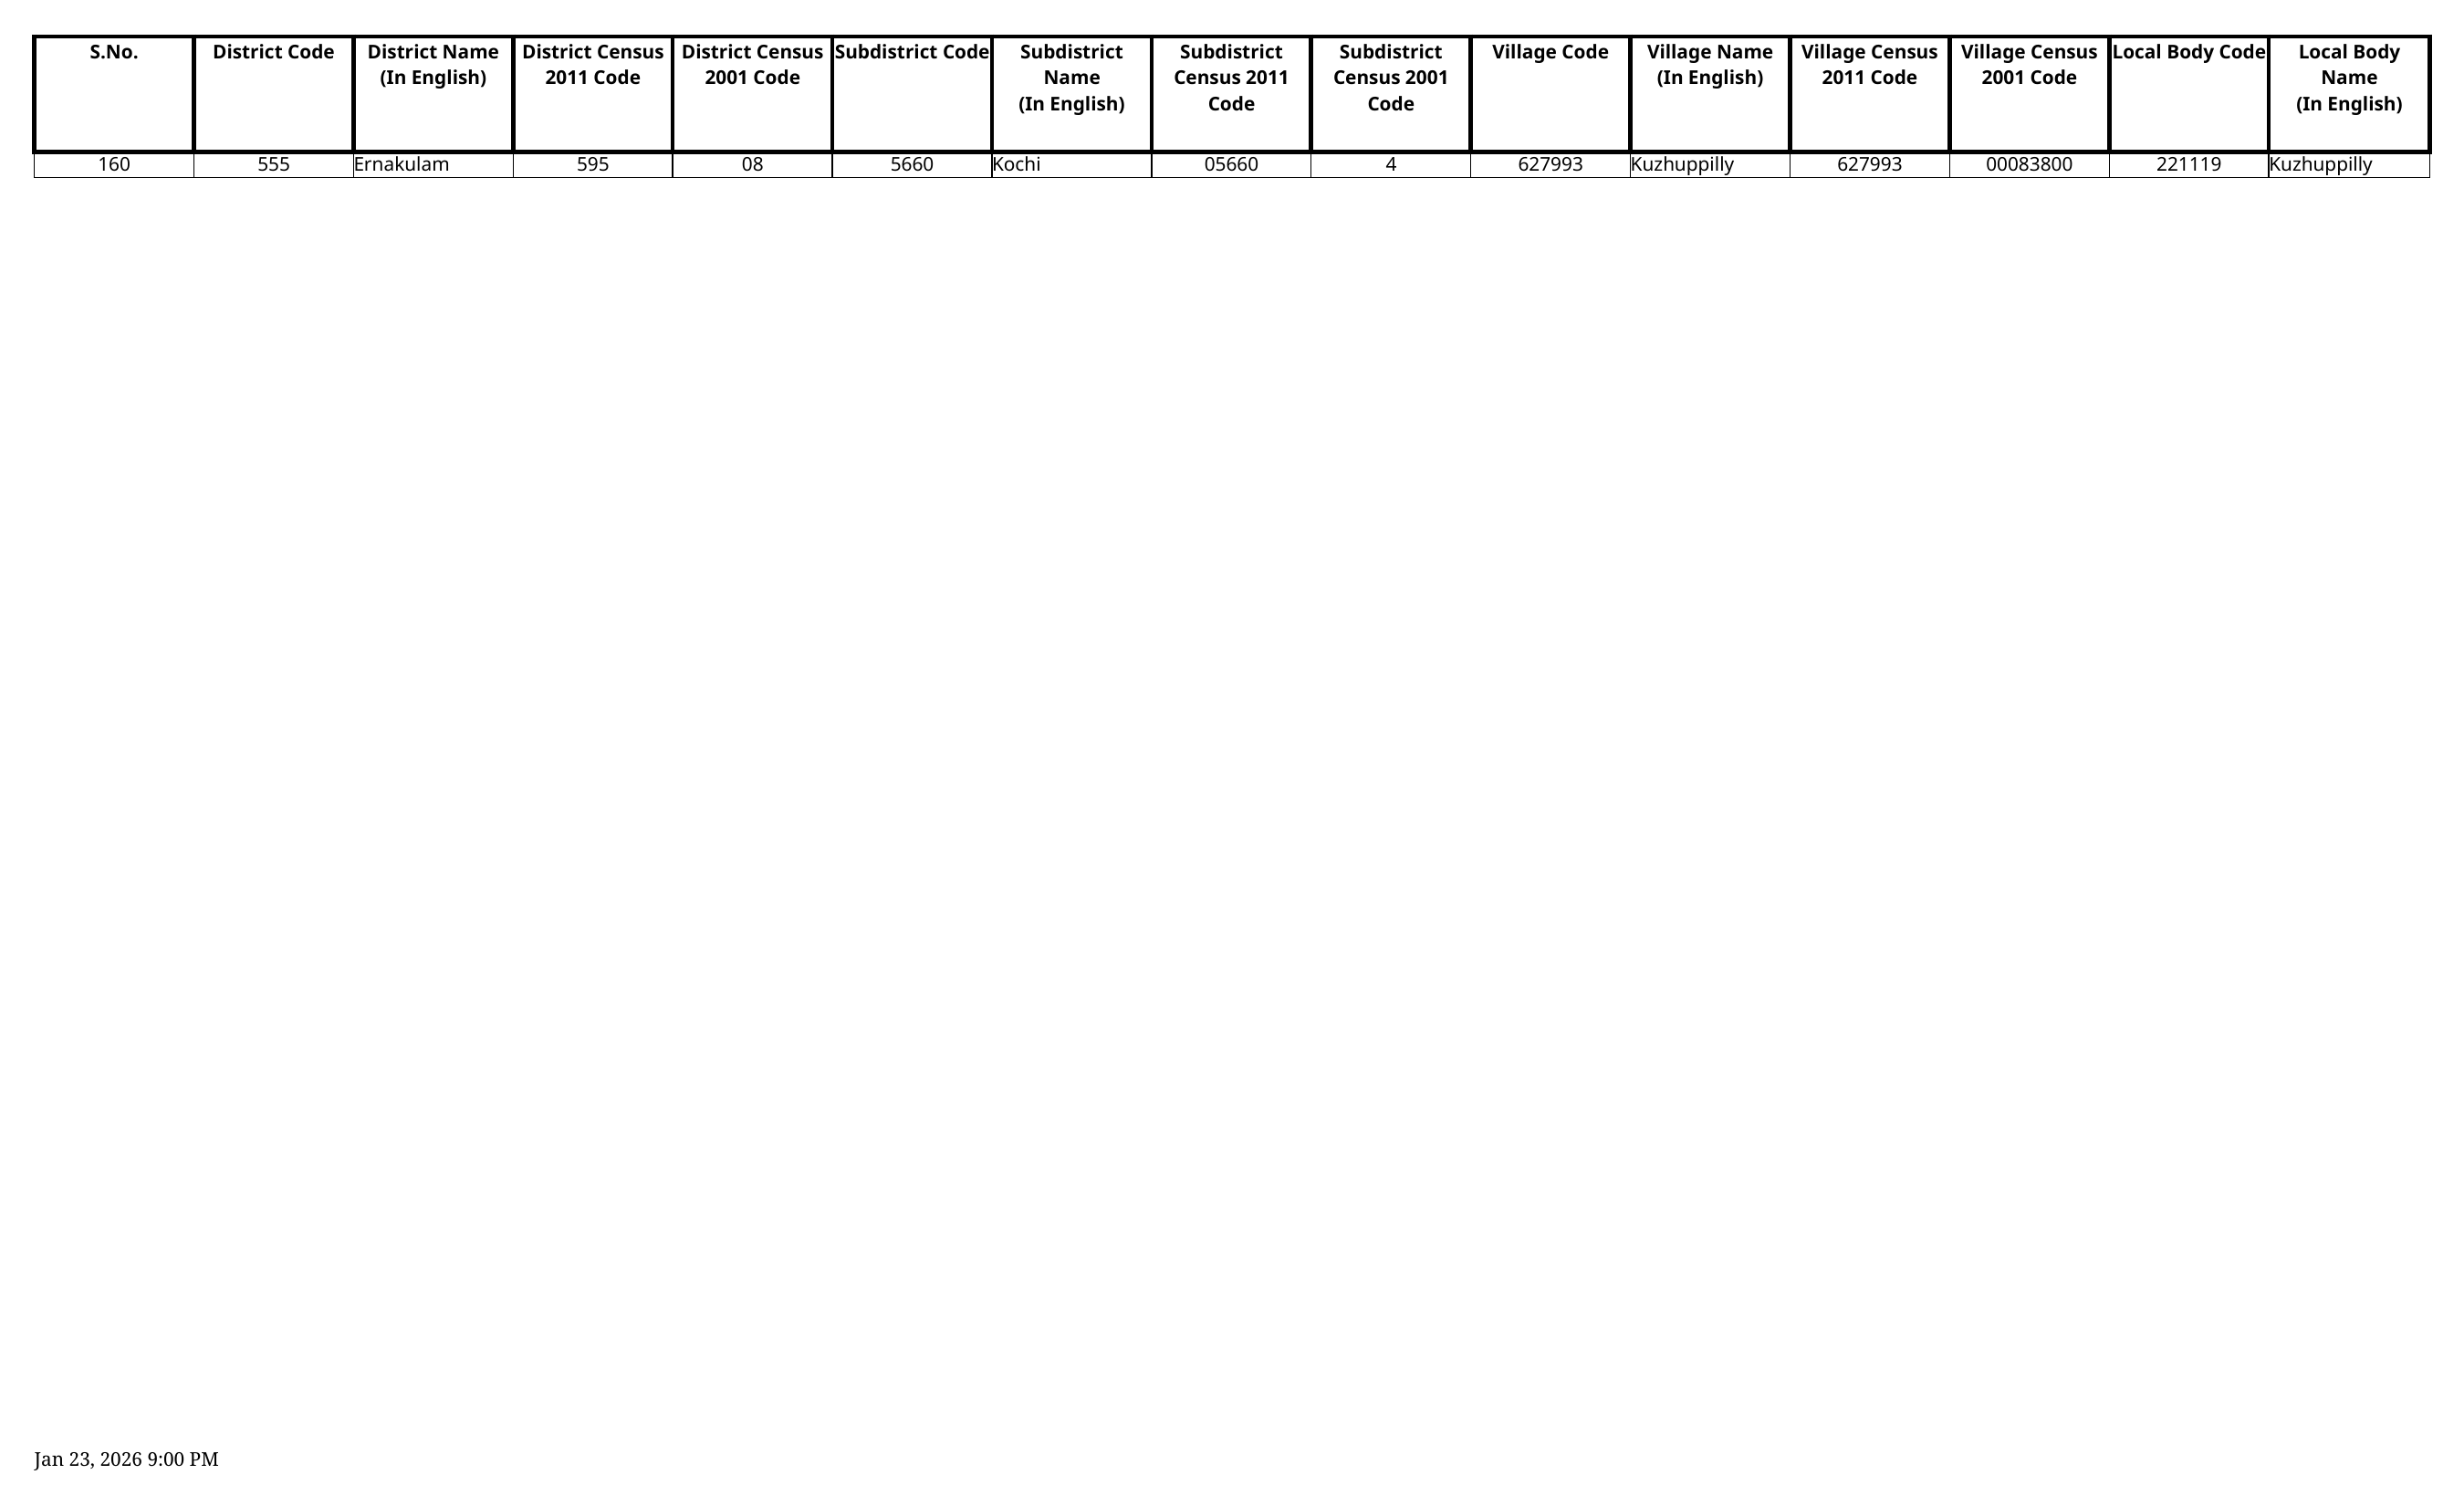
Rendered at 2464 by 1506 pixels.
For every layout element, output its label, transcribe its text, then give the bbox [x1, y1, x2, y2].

table_cell 221119 [2110, 154, 2268, 177]
table_header S.No. [37, 38, 192, 150]
table_header Local Body Code [2112, 38, 2267, 150]
table_header Village Census 2001 Code [1952, 38, 2107, 150]
table_header District Code [196, 38, 351, 150]
table_header Subdistrict Census 2001 Code [1313, 38, 1468, 150]
table_cell 595 [514, 154, 672, 177]
table_cell 00083800 [1950, 154, 2109, 177]
table_cell 627993 [1791, 154, 1949, 177]
table_header District Census 2011 Code [516, 38, 671, 150]
table_cell 5660 [833, 154, 991, 177]
table_cell Ernakulam [354, 154, 513, 177]
table_header Subdistrict Code [834, 38, 990, 150]
table_header District Census 2001 Code [674, 38, 830, 150]
table_header Village Census 2011 Code [1792, 38, 1947, 150]
table_cell Kuzhuppilly [1631, 154, 1790, 177]
table_cell 4 [1311, 154, 1470, 177]
table_header District Name (In English) [356, 38, 511, 150]
table_cell 555 [194, 154, 353, 177]
table_cell 627993 [1471, 154, 1630, 177]
table_header Subdistrict Census 2011 Code [1154, 38, 1309, 150]
table_cell Kochi [993, 154, 1151, 177]
table_cell 05660 [1153, 154, 1310, 177]
table_header Local Body Name (In English) [2271, 38, 2427, 150]
table_header Subdistrict Name (In English) [994, 38, 1150, 150]
table_cell Kuzhuppilly [2270, 154, 2429, 177]
table_cell 08 [673, 154, 831, 177]
table_header Village Code [1473, 38, 1628, 150]
table_header 160 [35, 154, 193, 177]
table_header Village Name (In English) [1633, 38, 1788, 150]
